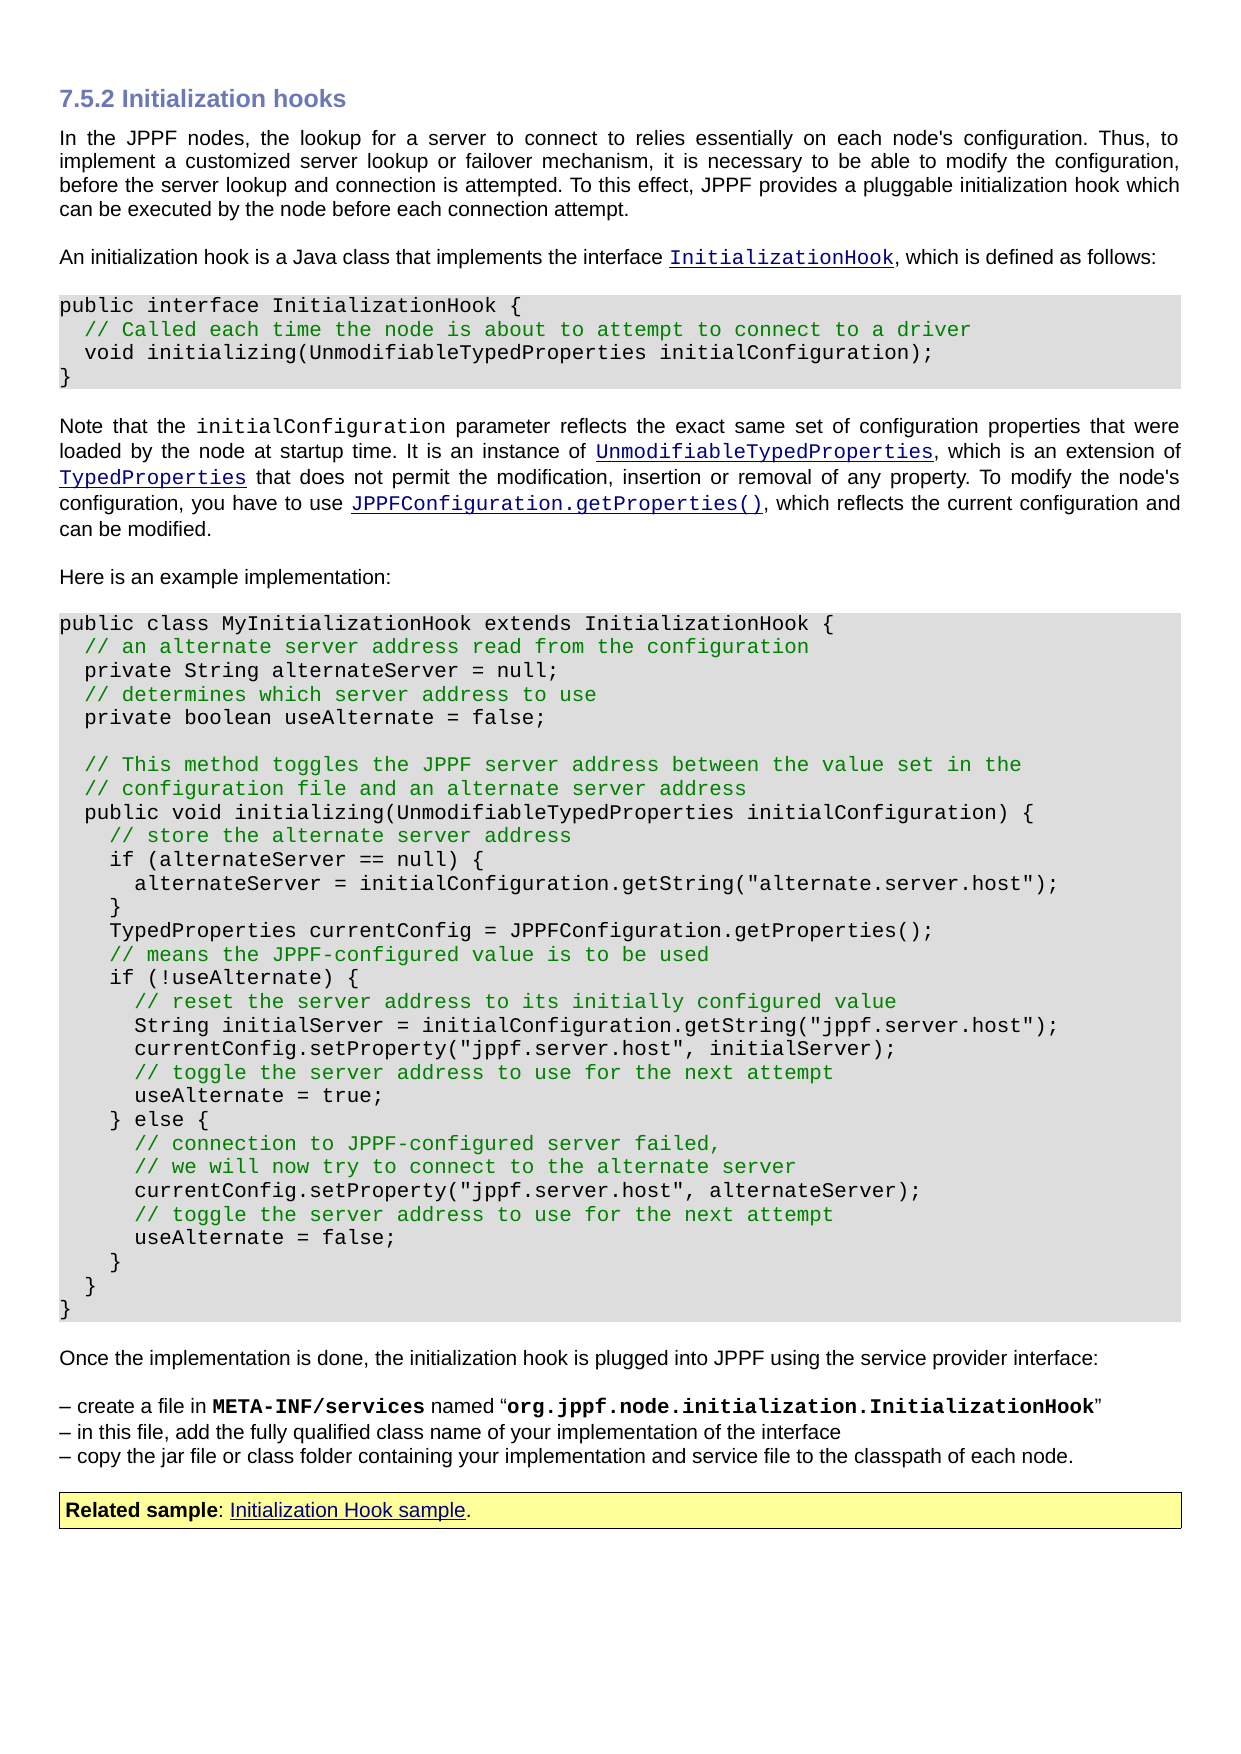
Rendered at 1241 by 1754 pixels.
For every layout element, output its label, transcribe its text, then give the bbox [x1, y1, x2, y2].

list in this file, add the fully qualified class name of your implementation of the interface [59, 1420, 1181, 1444]
list create a file in META-INF/services named “org.jppf.node.initialization.InitializationHook” [59, 1394, 1181, 1420]
text // configuration file and an alternate server address [59, 778, 1181, 802]
text useAlternate = true; [59, 1086, 1181, 1109]
text private boolean useAlternate = false; [59, 707, 1181, 731]
text // an alternate server address read from the configuration [59, 636, 1181, 660]
text } [59, 1275, 1181, 1298]
text } [59, 366, 1181, 389]
text } else { [59, 1109, 1181, 1133]
text } [59, 1251, 1181, 1275]
subtitle Initialization hooks [59, 84, 1181, 113]
text currentConfig.setProperty("jppf.server.host", initialServer); [59, 1038, 1181, 1062]
text // toggle the server address to use for the next attempt [59, 1204, 1181, 1227]
text // Called each time the node is about to attempt to connect to a driver [59, 318, 1181, 342]
text if (!useAlternate) { [59, 967, 1181, 991]
text // connection to JPPF-configured server failed, [59, 1133, 1181, 1156]
text An initialization hook is a Java class that implements the interface InitializationHook, which is defined as follows: [59, 245, 1181, 271]
text // we will now try to connect to the alternate server [59, 1156, 1181, 1180]
text TypedProperties currentConfig = JPPFConfiguration.getProperties(); [59, 920, 1181, 944]
text // store the alternate server address [59, 825, 1181, 849]
text if (alternateServer == null) { [59, 849, 1181, 873]
text // determines which server address to use [59, 683, 1181, 707]
text currentConfig.setProperty("jppf.server.host", alternateServer); [59, 1180, 1181, 1204]
text } [59, 896, 1181, 920]
text // means the JPPF-configured value is to be used [59, 944, 1181, 967]
text // reset the server address to its initially configured value [59, 991, 1181, 1014]
text Once the implementation is done, the initialization hook is plugged into JPPF using the service provider interface: [59, 1346, 1181, 1370]
text In the JPPF nodes, the lookup for a server to connect to relies essentially on each node's configuration. Thus, to implement a customized server lookup or failover mechanism, it is necessary to be able to modify the configuration, before the server lookup and connection is attempted. To this effect, JPPF provides a pluggable initialization hook which can be executed by the node before each connection attempt. [59, 125, 1181, 221]
text public class MyInitializationHook extends InitializationHook { [59, 613, 1181, 636]
text useAlternate = false; [59, 1227, 1181, 1251]
list copy the jar file or class folder containing your implementation and service file to the classpath of each node. [59, 1444, 1181, 1468]
text Note that the initialConfiguration parameter reflects the exact same set of configuration properties that were loaded by the node at startup time. It is an instance of UnmodifiableTypedProperties, which is an extension of TypedProperties that does not permit the modification, insertion or removal of any property. To modify the node's configuration, you have to use JPPFConfiguration.getProperties(), which reflects the current configuration and can be modified. [59, 413, 1181, 541]
text public interface InitializationHook { [59, 295, 1181, 318]
text String initialServer = initialConfiguration.getString("jppf.server.host"); [59, 1014, 1181, 1038]
text alternateServer = initialConfiguration.getString("alternate.server.host"); [59, 873, 1181, 896]
text // toggle the server address to use for the next attempt [59, 1062, 1181, 1086]
text void initializing(UnmodifiableTypedProperties initialConfiguration); [59, 342, 1181, 366]
text // This method toggles the JPPF server address between the value set in the [59, 754, 1181, 778]
text Related sample: Initialization Hook sample. [60, 1493, 1181, 1528]
text } [59, 1298, 1181, 1322]
text private String alternateServer = null; [59, 660, 1181, 683]
text Here is an example implementation: [59, 565, 1181, 589]
text public void initializing(UnmodifiableTypedProperties initialConfiguration) { [59, 802, 1181, 825]
